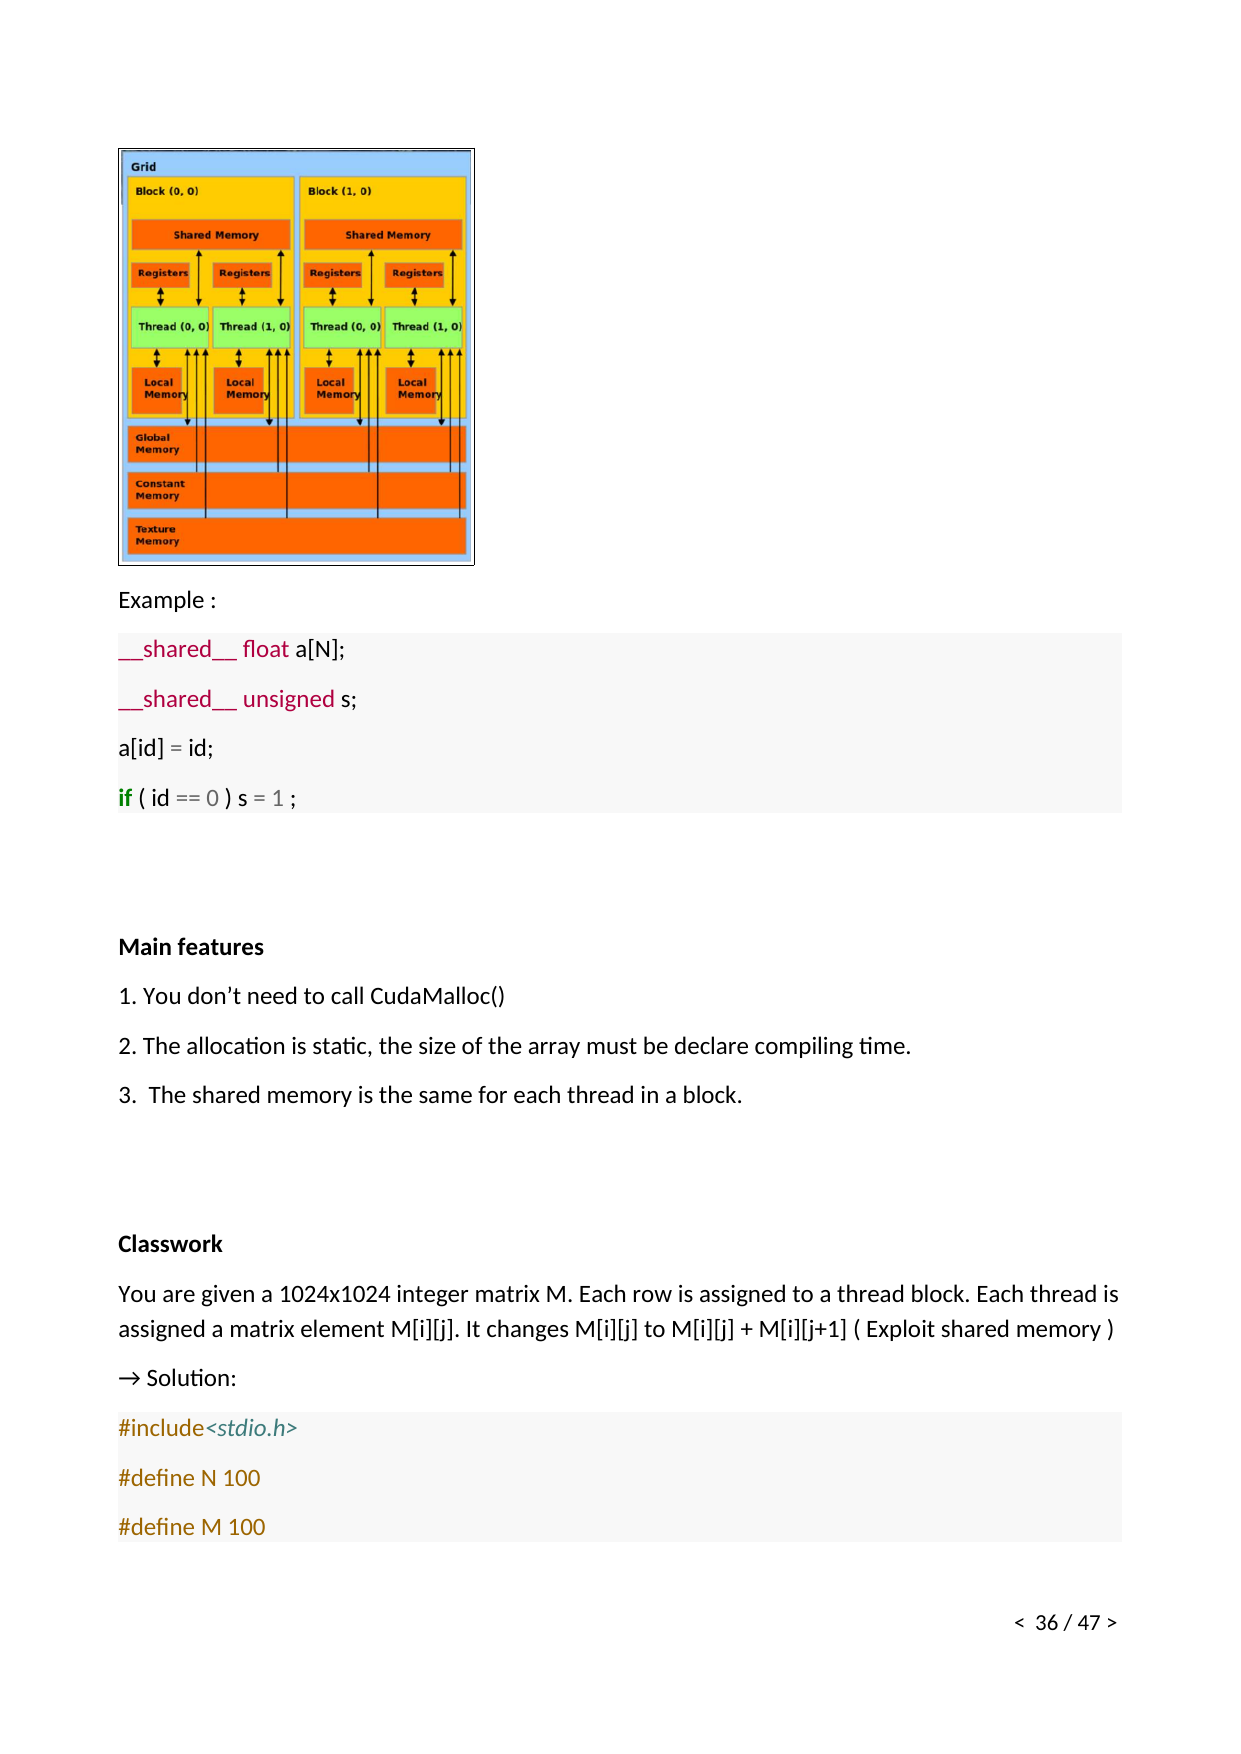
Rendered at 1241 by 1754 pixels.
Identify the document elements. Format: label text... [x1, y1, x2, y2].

text __shared__ unsigned s; [118, 683, 1122, 713]
text Main features [118, 931, 1122, 961]
text a[id] = id; [118, 732, 1122, 763]
text → Solution: [118, 1362, 1122, 1393]
text 1. You don’t need to call CudaMalloc() [118, 980, 1122, 1011]
text #include<stdio.h> [118, 1412, 1122, 1443]
text #define M 100 [118, 1511, 1122, 1542]
text Classwork [118, 1228, 1122, 1259]
picture [121, 150, 471, 562]
text 3. The shared memory is the same for each thread in a block. [118, 1079, 1122, 1110]
text 2. The allocation is static, the size of the array must be declare compiling time. [118, 1030, 1122, 1061]
text Example : [118, 584, 1122, 614]
text You are given a 1024x1024 integer matrix M. Each row is assigned to a thread block. Each thread is assigned a matrix element M[i][j]. It changes M[i][j] to M[i][j] + M[i][j+1] ( Exploit shared memory ) [118, 1278, 1122, 1343]
text if ( id == 0 ) s = 1 ; [118, 782, 1122, 813]
text __shared__ float a[N]; [118, 633, 1122, 664]
text #define N 100 [118, 1462, 1122, 1492]
